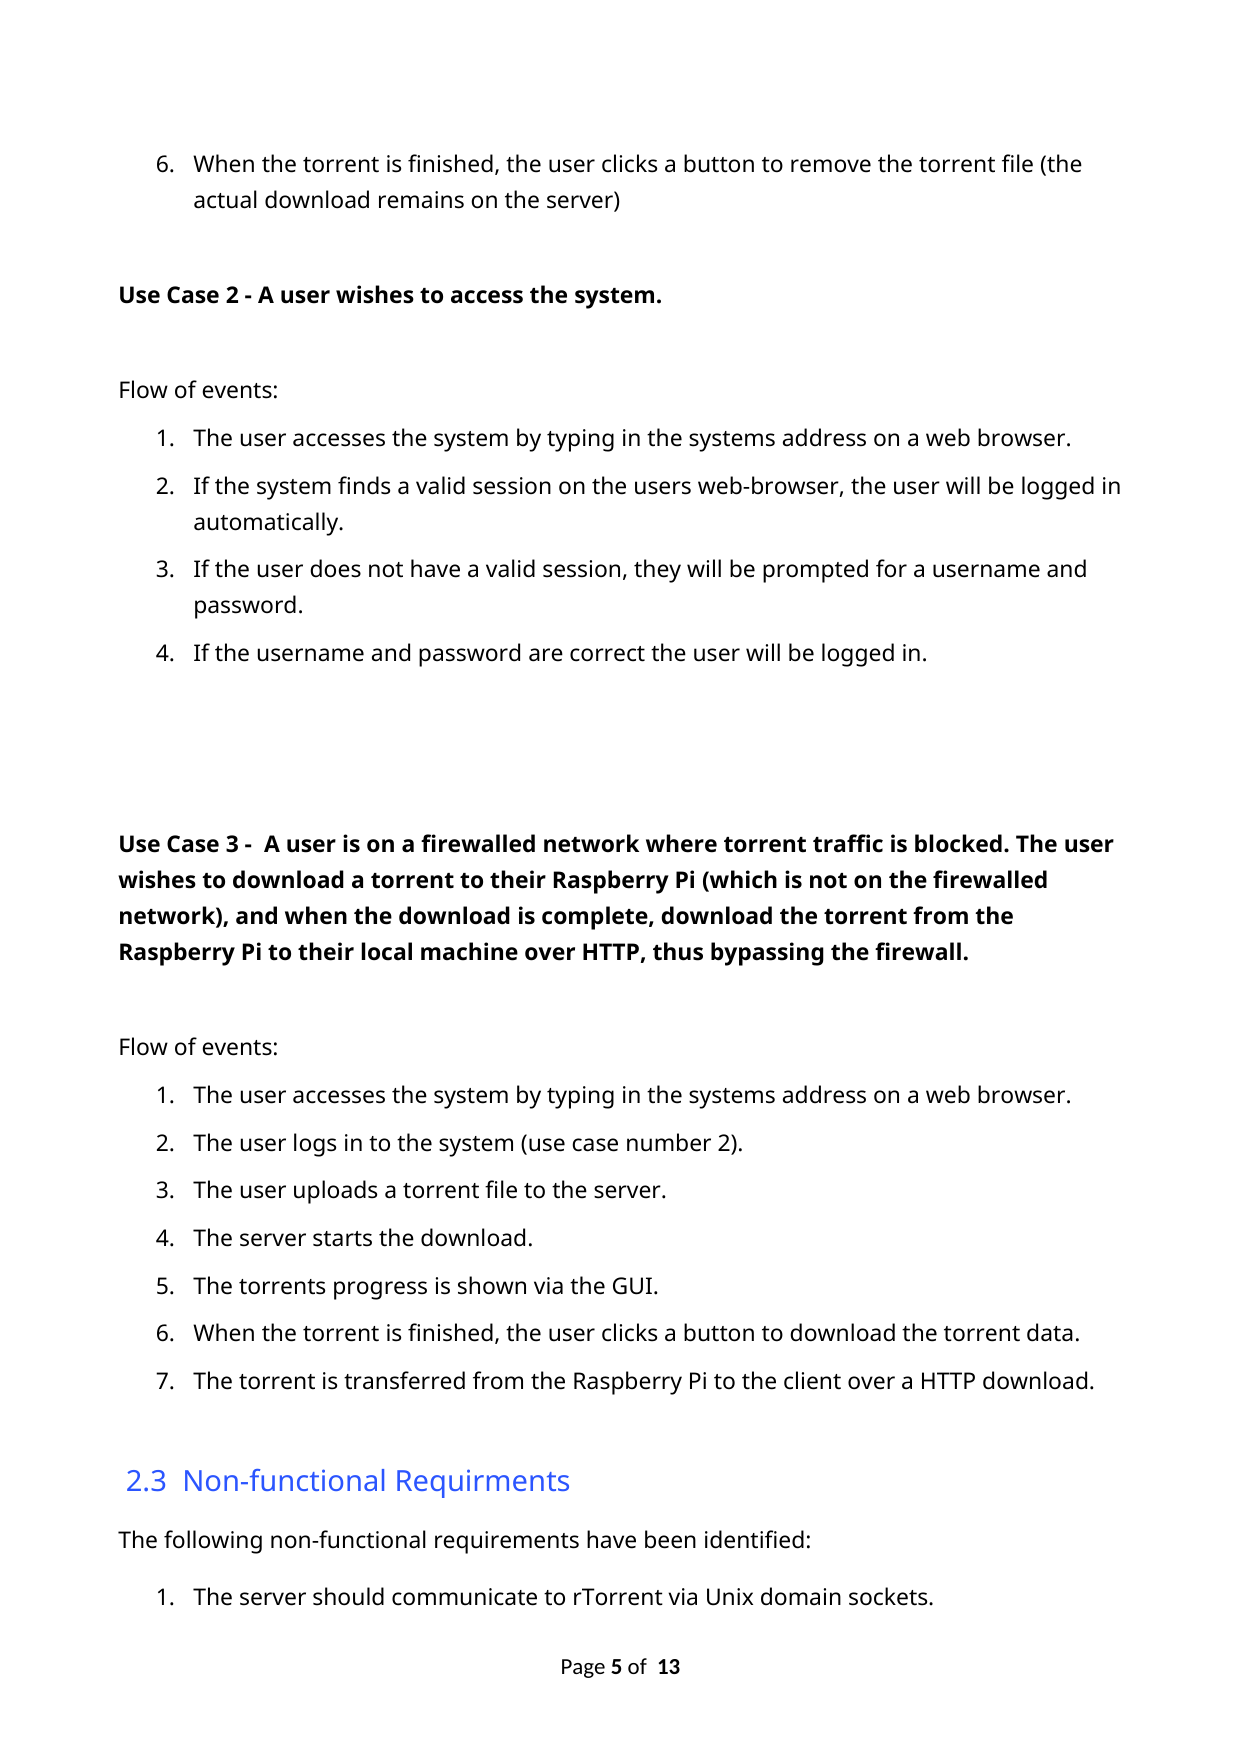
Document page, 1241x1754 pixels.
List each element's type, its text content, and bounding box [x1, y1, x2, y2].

subtitle Non-functional Requirments [118, 1461, 1122, 1500]
list The server starts the download. [156, 1222, 1122, 1253]
list If the system finds a valid session on the users web-browser, the user will be logged in automatically. [156, 470, 1122, 537]
list If the username and password are correct the user will be logged in. [156, 637, 1122, 668]
list If the user does not have a valid session, they will be prompted for a username and password. [156, 553, 1122, 621]
list The user uploads a torrent file to the server. [156, 1174, 1122, 1206]
list The server should communicate to rTorrent via Unix domain sockets. [156, 1581, 1122, 1612]
text The following non-functional requirements have been identified: [118, 1524, 1122, 1555]
text Flow of events: [118, 1031, 1122, 1062]
list When the torrent is finished, the user clicks a button to download the torrent data. [156, 1317, 1122, 1349]
list The user accesses the system by typing in the systems address on a web browser. [156, 422, 1122, 453]
list The torrents progress is shown via the GUI. [156, 1270, 1122, 1301]
text Flow of events: [118, 374, 1122, 406]
list The user logs in to the system (use case number 2). [156, 1127, 1122, 1158]
text Use Case 3 - A user is on a firewalled network where torrent traffic is blocked. The user wishes to download a torrent to their Raspberry Pi (which is not on the firewalled network), and when the download is complete, download the torrent from the Raspberry Pi to their local machine over HTTP, thus bypassing the firewall. [118, 828, 1122, 967]
text Use Case 2 - A user wishes to access the system. [118, 279, 1122, 310]
list The torrent is transferred from the Raspberry Pi to the client over a HTTP download. [156, 1365, 1122, 1396]
list When the torrent is finished, the user clicks a button to remove the torrent file (the actual download remains on the server) [156, 148, 1122, 215]
list The user accesses the system by typing in the systems address on a web browser. [156, 1079, 1122, 1110]
